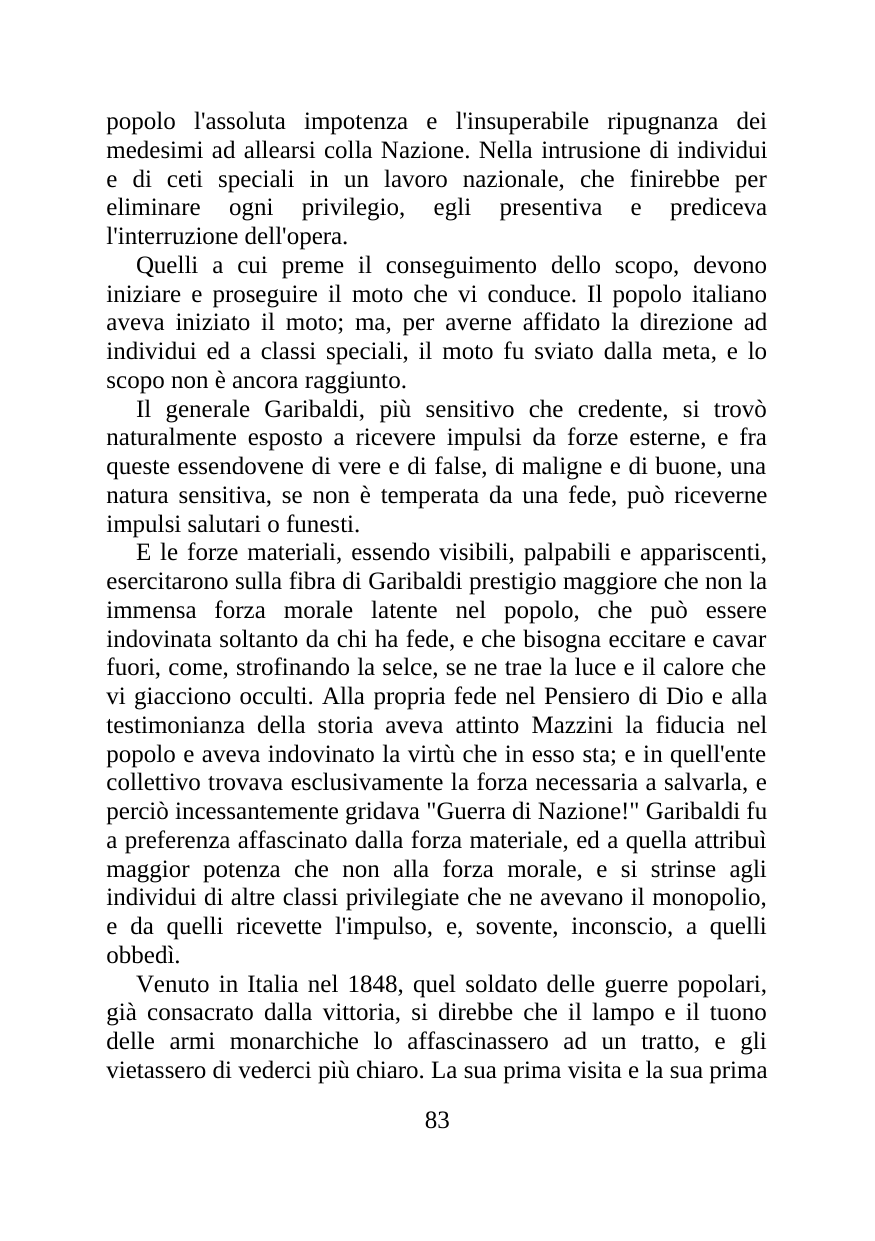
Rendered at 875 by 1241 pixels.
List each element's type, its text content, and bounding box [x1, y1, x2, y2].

text Il generale Garibaldi, più sensitivo che credente, si trovò naturalmente esposto a ricevere impulsi da forze esterne, e fra queste essendovene di vere e di false, di maligne e di buone, una natura sensitiva, se non è temperata da una fede, può riceverne impulsi salutari o funesti. [106, 394, 768, 537]
text popolo l'assoluta impotenza e l'insuperabile ripugnanza dei medesimi ad allearsi colla Nazione. Nella intrusione di individui e di ceti speciali in un lavoro nazionale, che finirebbe per eliminare ogni privilegio, egli presentiva e prediceva l'interruzione dell'opera. [106, 106, 768, 250]
text Quelli a cui preme il conseguimento dello scopo, devono iniziare e proseguire il moto che vi conduce. Il popolo italiano aveva iniziato il moto; ma, per averne affidato la direzione ad individui ed a classi speciali, il moto fu sviato dalla meta, e lo scopo non è ancora raggiunto. [106, 250, 768, 394]
text E le forze materiali, essendo visibili, palpabili e appariscenti, esercitarono sulla fibra di Garibaldi prestigio maggiore che non la immensa forza morale latente nel popolo, che può essere indovinata soltanto da chi ha fede, e che bisogna eccitare e cavar fuori, come, strofinando la selce, se ne trae la luce e il calore che vi giacciono occulti. Alla propria fede nel Pensiero di Dio e alla testimonianza della storia aveva attinto Mazzini la fiducia nel popolo e aveva indovinato la virtù che in esso sta; e in quell'ente collettivo trovava esclusivamente la forza necessaria a salvarla, e perciò incessantemente gridava "Guerra di Nazione!" Garibaldi fu a preferenza affascinato dalla forza materiale, ed a quella attribuì maggior potenza che non alla forza morale, e si strinse agli individui di altre classi privilegiate che ne avevano il monopolio, e da quelli ricevette l'impulso, e, sovente, inconscio, a quelli obbedì. [106, 537, 768, 969]
text Venuto in Italia nel 1848, quel soldato delle guerre popolari, già consacrato dalla vittoria, si direbbe che il lampo e il tuono delle armi monarchiche lo affascinassero ad un tratto, e gli vietassero di vederci più chiaro. La sua prima visita e la sua prima [106, 969, 768, 1084]
